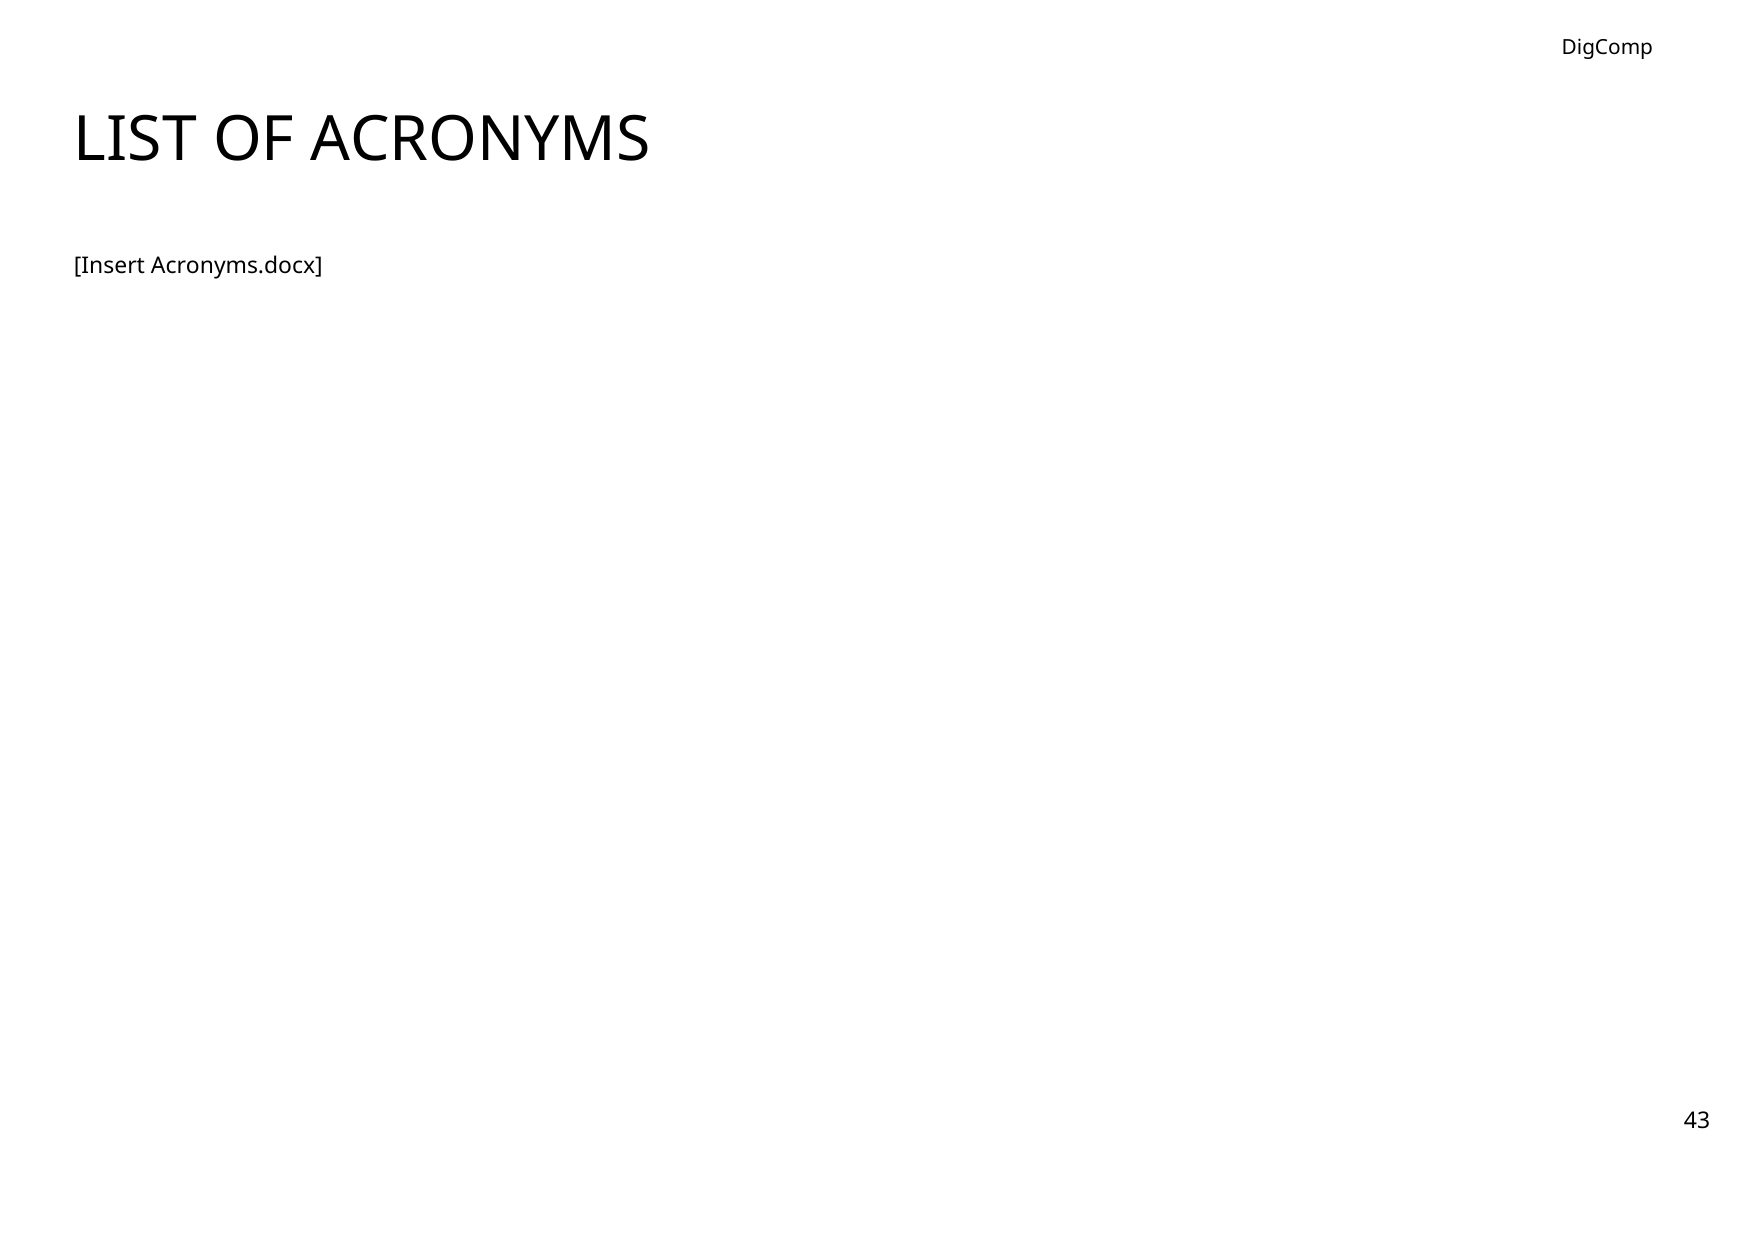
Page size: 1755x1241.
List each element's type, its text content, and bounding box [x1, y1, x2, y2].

subtitle LIST OF ACRONYMS [74, 93, 1710, 179]
text [Insert Acronyms.docx] [74, 249, 1710, 280]
